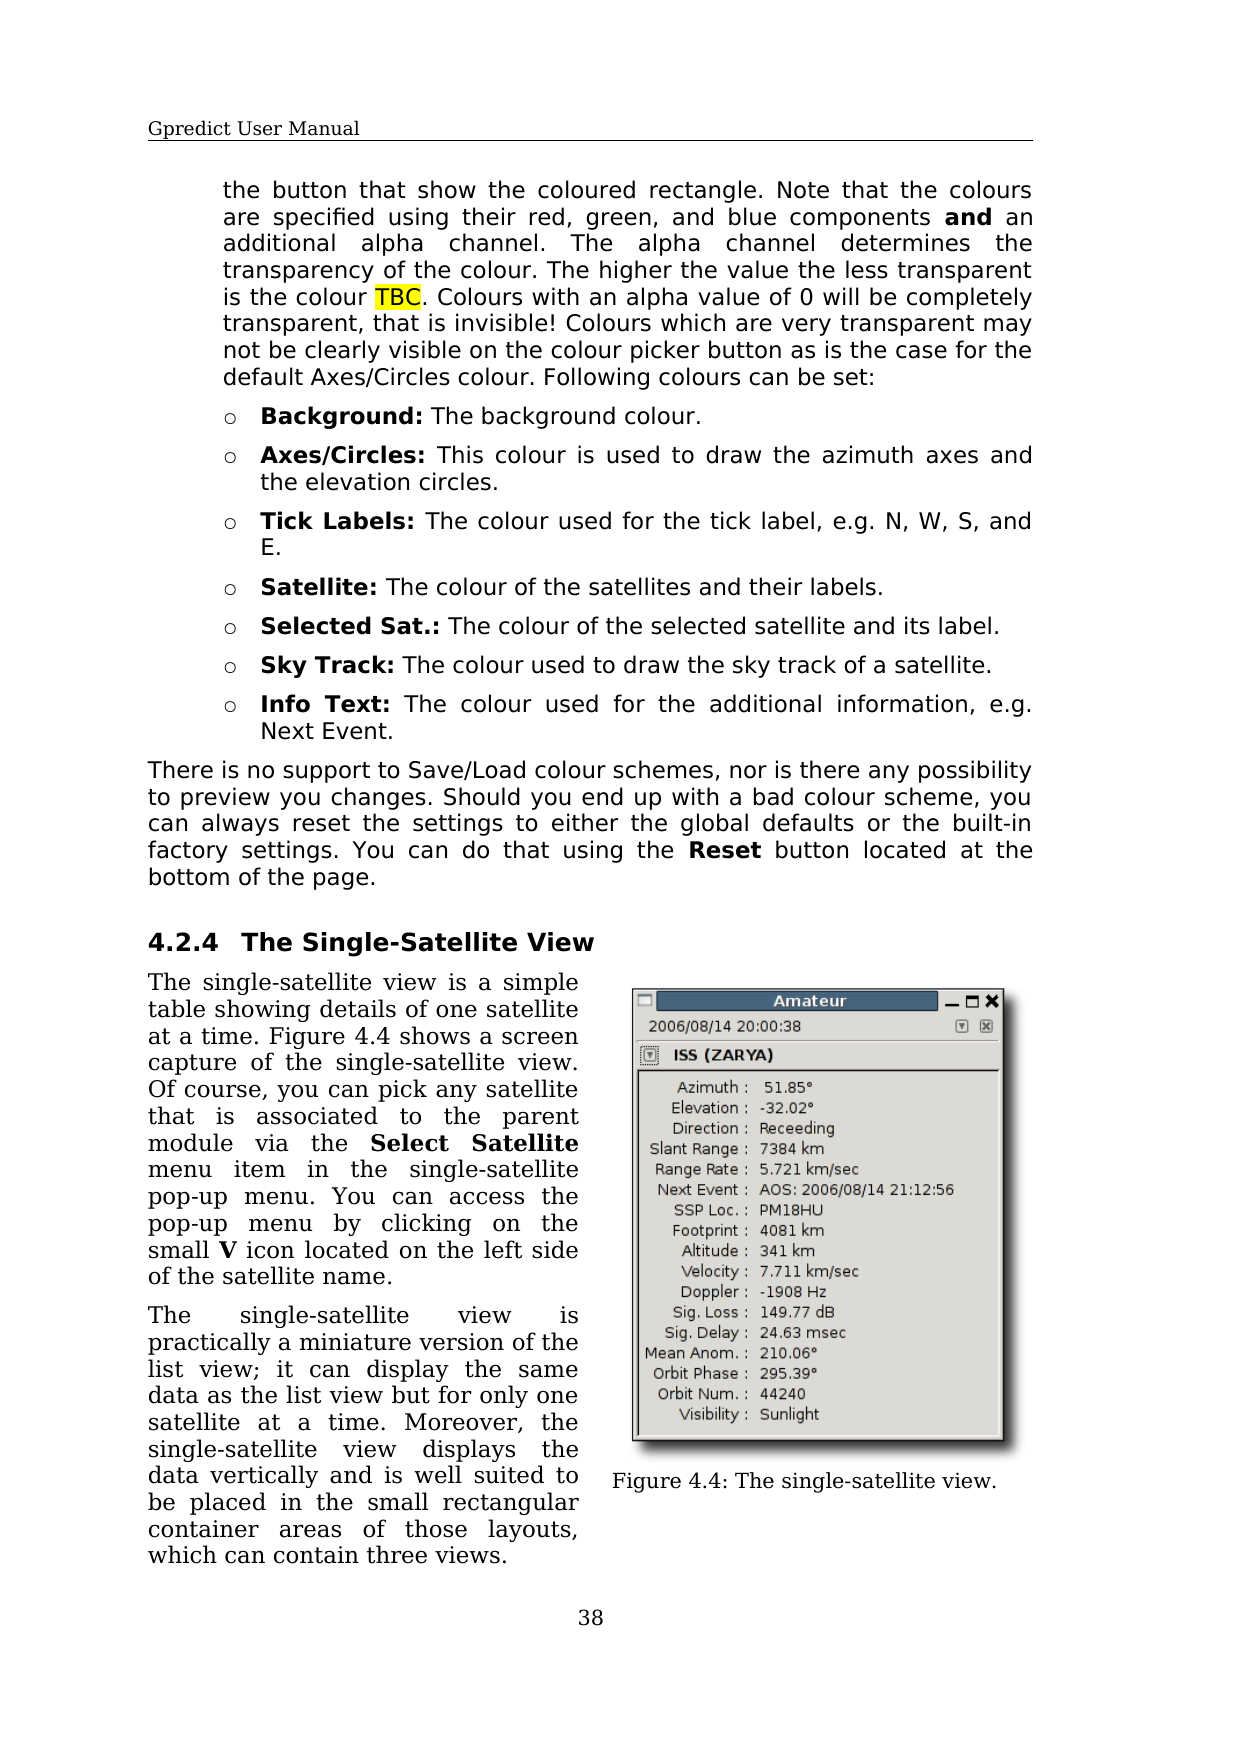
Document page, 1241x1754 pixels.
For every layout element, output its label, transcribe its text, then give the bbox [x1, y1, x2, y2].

list Selected Sat.: The colour of the selected satellite and its label. [223, 613, 1033, 639]
subtitle The Single-Satellite View [148, 928, 1033, 957]
text [579, 1493, 1030, 1544]
list Tick Labels: The colour used for the tick label, e.g. N, W, S, and E. [223, 508, 1033, 561]
list Background: The background colour. [223, 403, 1033, 429]
text The single-satellite view is practically a miniature version of the list view; it can display the same data as the list view but for only one satellite at a time. Moreover, the single-satellite view displays the data vertically and is well suited to be placed in the small rectangular container areas of those layouts, which can contain three views. [148, 1303, 1033, 1569]
text There is no support to Save/Load colour schemes, nor is there any possibility to preview you changes. Should you end up with a bad colour scheme, you can always reset the settings to either the global defaults or the built-in factory settings. You can do that using the Reset button located at the bottom of the page. [148, 757, 1033, 890]
list the button that show the coloured rectangle. Note that the colours are specified using their red, green, and blue components and an additional alpha channel. The alpha channel determines the transparency of the colour. The higher the value the less transparent is the colour TBC. Colours with an alpha value of 0 will be completely transparent, that is invisible! Colours which are very transparent may not be clearly visible on the colour picker button as is the case for the default Axes/Circles colour. Following colours can be set: [185, 177, 1033, 390]
list Info Text: The colour used for the additional information, e.g. Next Event. [223, 691, 1033, 744]
list Satellite: The colour of the satellites and their labels. [223, 574, 1033, 600]
text Figure 4.4: The single-satellite view. [579, 1469, 1030, 1493]
text The single-satellite view is a simple table showing details of one satellite at a time. Figure 4.4 shows a screen capture of the single-satellite view. Of course, you can pick any satellite that is associated to the parent module via the Select Satellite menu item in the single-satellite pop-up menu. You can access the pop-up menu by clicking on the small V icon located on the left side of the satellite name. [148, 969, 1033, 1290]
picture [624, 980, 1030, 1469]
list Axes/Circles: This colour is used to draw the azimuth axes and the elevation circles. [223, 442, 1033, 495]
list Sky Track: The colour used to draw the sky track of a satellite. [223, 652, 1033, 679]
